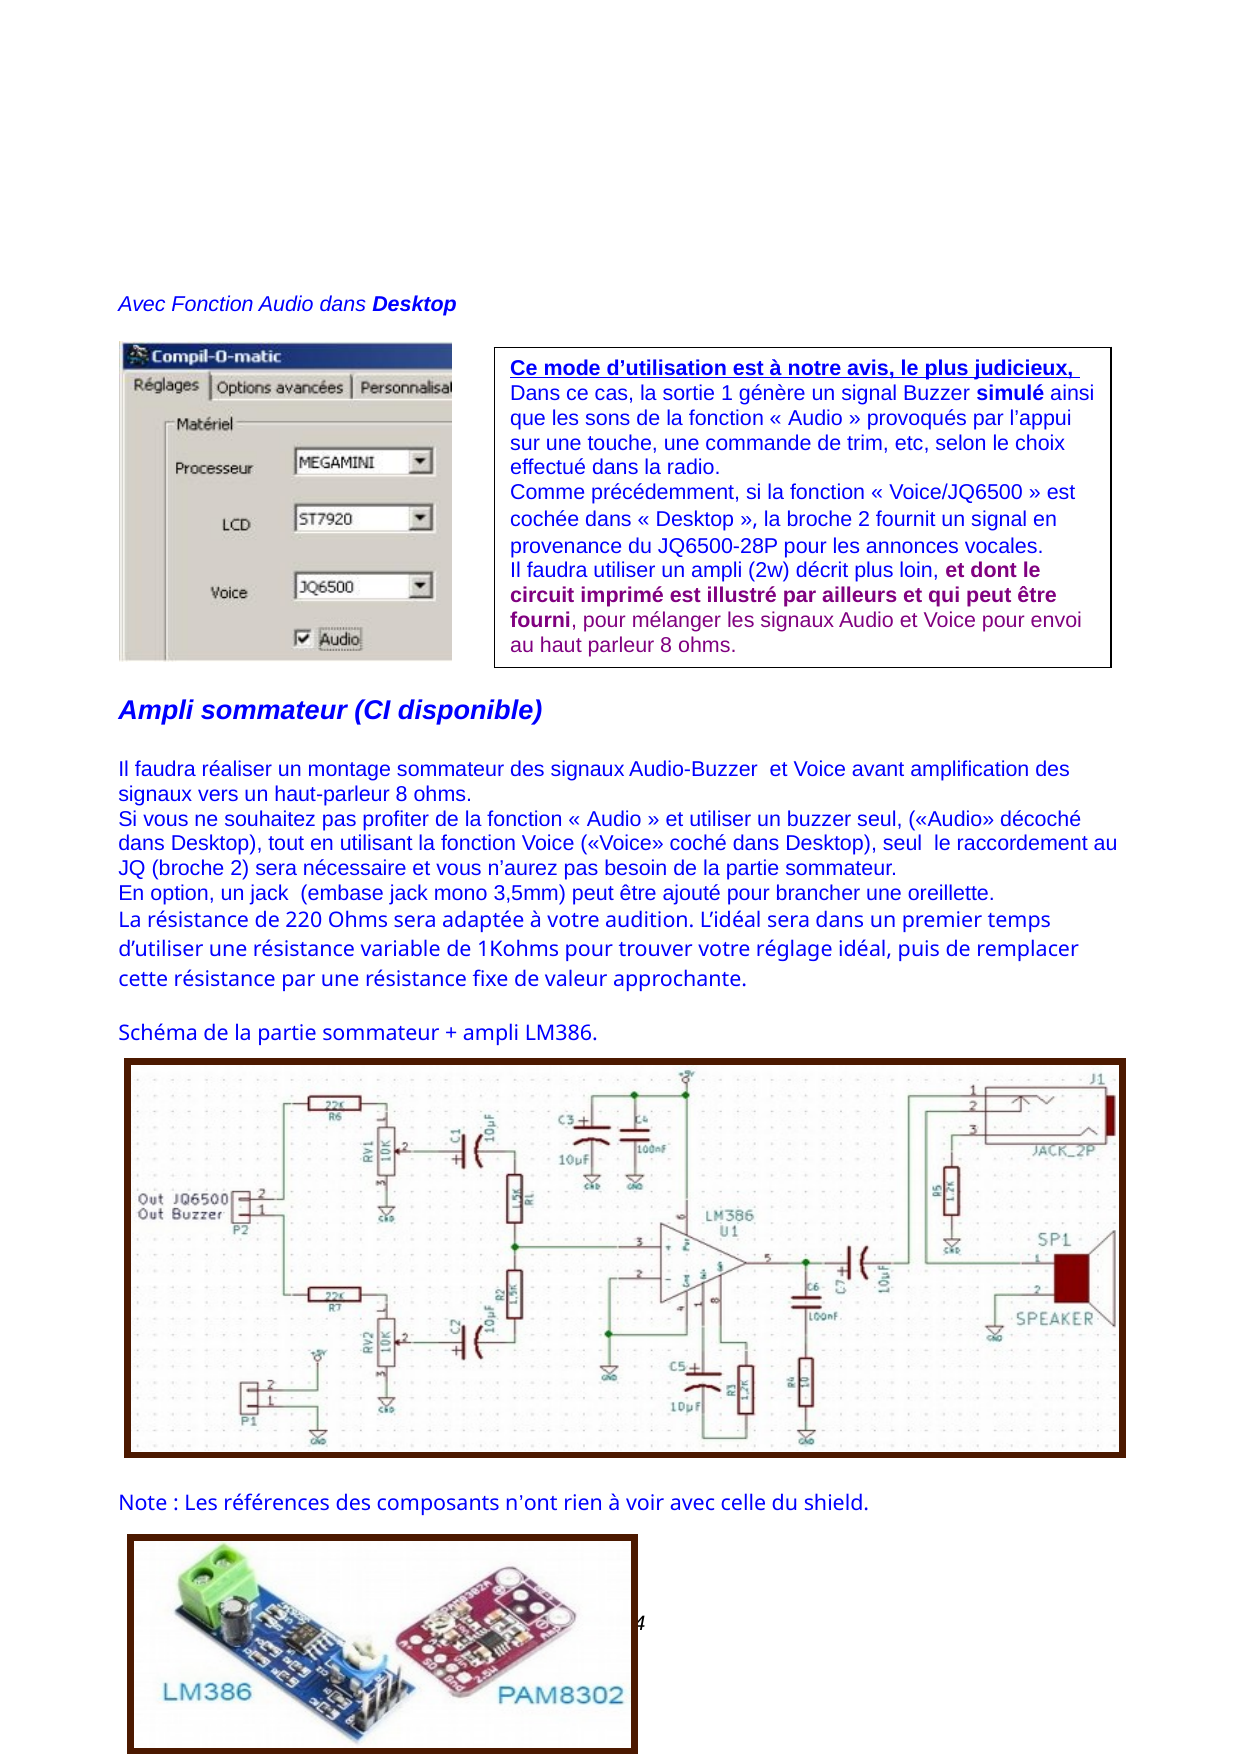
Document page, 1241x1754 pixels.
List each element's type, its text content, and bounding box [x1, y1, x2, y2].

text Avec Fonction Audio dans Desktop [118, 291, 1122, 316]
text Ampli sommateur (CI disponible) [118, 694, 1122, 725]
text Comme précédemment, si la fonction « Voice/JQ6500 » est cochée dans « Desktop », la broche 2 fournit un signal en provenance du JQ6500-28P pour les annonces vocales. [510, 479, 1095, 558]
text En option, un jack (embase jack mono 3,5mm) peut être ajouté pour brancher une oreillette. [118, 880, 1122, 905]
text Note : Les références des composants n’ont rien à voir avec celle du shield. [118, 1487, 1122, 1516]
picture [119, 341, 452, 662]
text La résistance de 220 Ohms sera adaptée à votre audition. L’idéal sera dans un premier temps d’utiliser une résistance variable de 1Kohms pour trouver votre réglage idéal, puis de remplacer cette résistance par une résistance fixe de valeur approchante. [118, 905, 1122, 992]
picture [134, 1541, 631, 1748]
text Si vous ne souhaitez pas profiter de la fonction « Audio » et utiliser un buzzer seul, («Audio» décoché dans Desktop), tout en utilisant la fonction Voice («Voice» coché dans Desktop), seul le raccordement au JQ (broche 2) sera nécessaire et vous n’aurez pas besoin de la partie sommateur. [118, 806, 1122, 880]
text Schéma de la partie sommateur + ampli LM386. [118, 1017, 1122, 1046]
text Il faudra réaliser un montage sommateur des signaux Audio-Buzzer et Voice avant amplification des signaux vers un haut-parleur 8 ohms. [118, 757, 1122, 806]
text Dans ce cas, la sortie 1 génère un signal Buzzer simulé ainsi que les sons de la fonction « Audio » provoqués par l’appui sur une touche, une commande de trim, etc, selon le choix effectué dans la radio. [510, 380, 1095, 479]
text Il faudra utiliser un ampli (2w) décrit plus loin, et dont le circuit imprimé est illustré par ailleurs et qui peut être fourni, pour mélanger les signaux Audio et Voice pour envoi au haut parleur 8 ohms. [510, 558, 1095, 656]
text Ce mode d’utilisation est à notre avis, le plus judicieux, [510, 356, 1095, 380]
picture [132, 1065, 1118, 1451]
